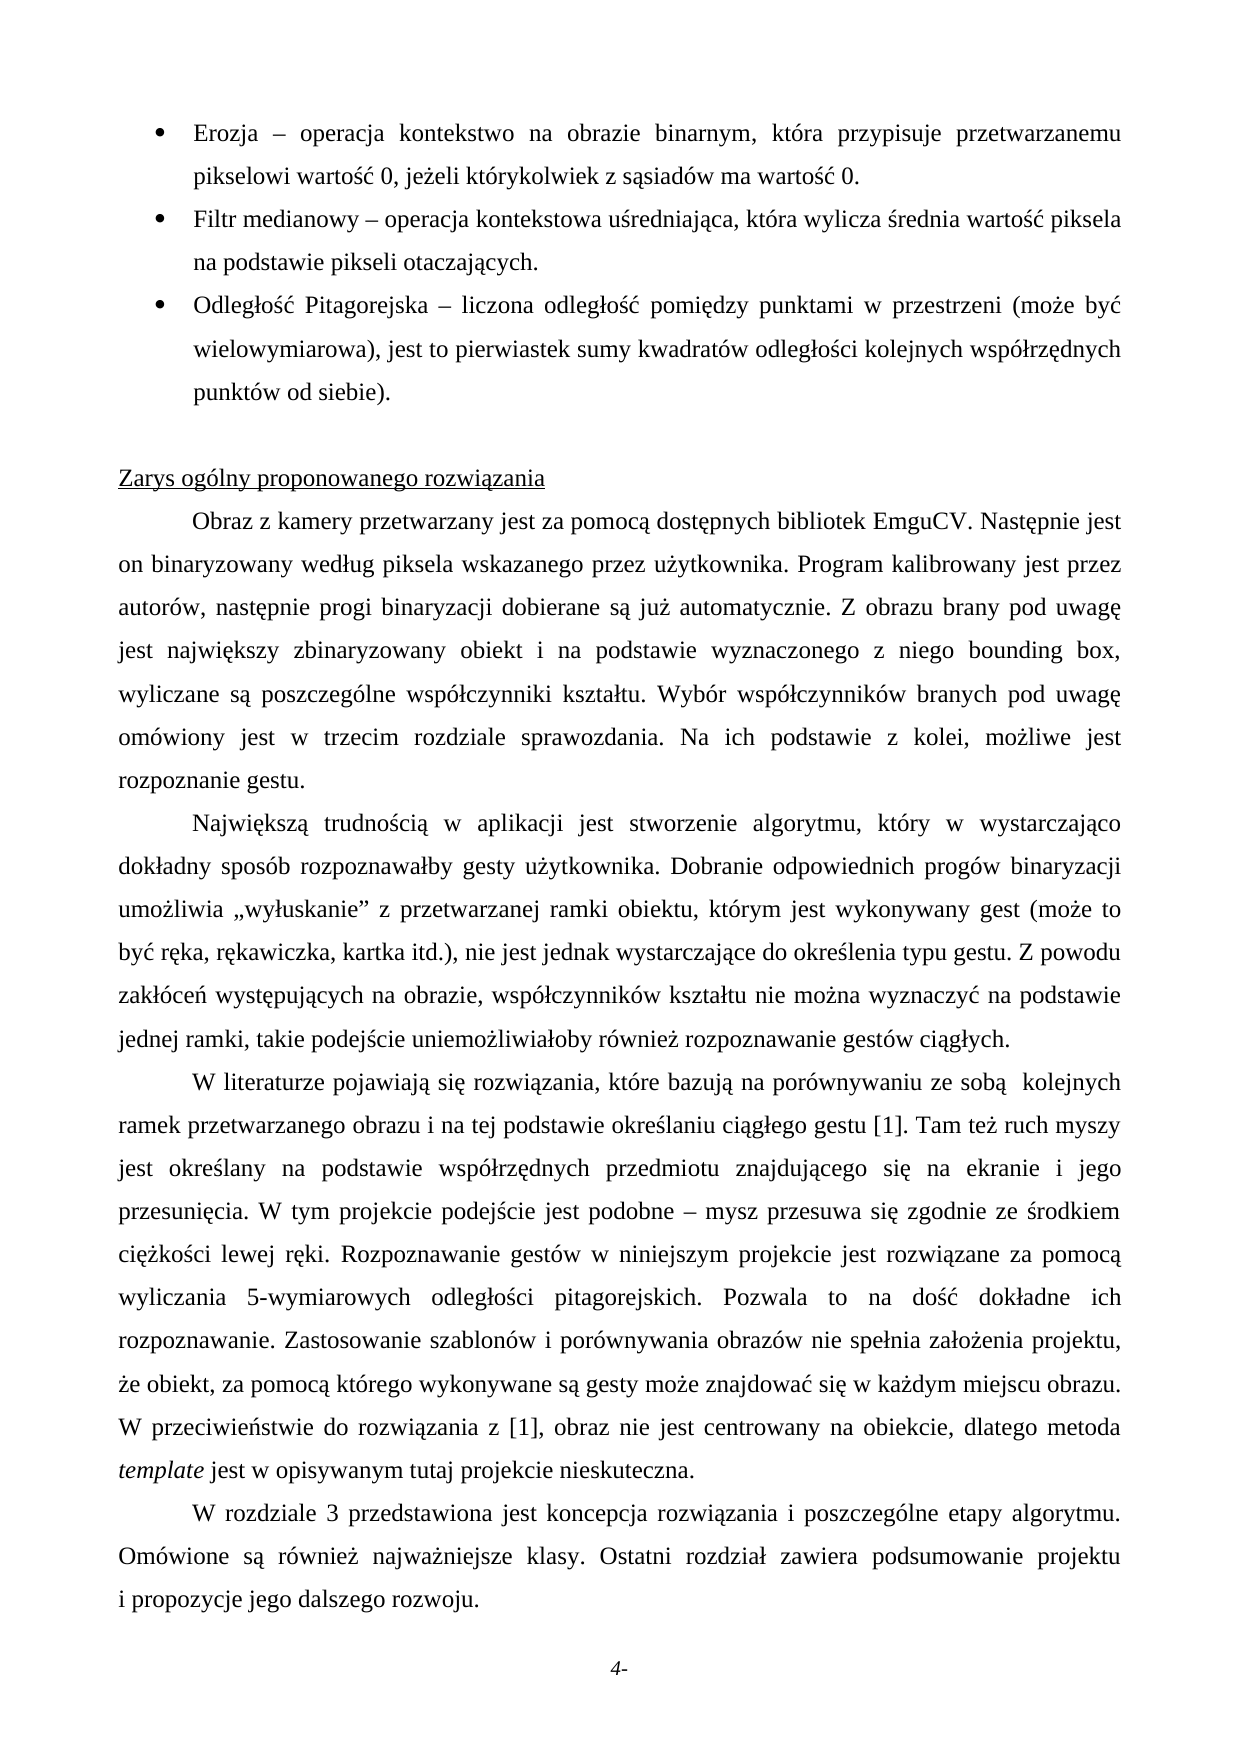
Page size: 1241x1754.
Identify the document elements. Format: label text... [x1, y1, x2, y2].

text W rozdziale 3 przedstawiona jest koncepcja rozwiązania i poszczególne etapy algorytmu. Omówione są również najważniejsze klasy. Ostatni rozdział zawiera podsumowanie projektu i propozycje jego dalszego rozwoju. [118, 1498, 1122, 1613]
text Największą trudnością w aplikacji jest stworzenie algorytmu, który w wystarczająco dokładny sposób rozpoznawałby gesty użytkownika. Dobranie odpowiednich progów binaryzacji umożliwia „wyłuskanie” z przetwarzanej ramki obiektu, którym jest wykonywany gest (może to być ręka, rękawiczka, kartka itd.), nie jest jednak wystarczające do określenia typu gestu. Z powodu zakłóceń występujących na obrazie, współczynników kształtu nie można wyznaczyć na podstawie jednej ramki, takie podejście uniemożliwiałoby również rozpoznawanie gestów ciągłych. [118, 808, 1122, 1052]
list Erozja – operacja kontekstwo na obrazie binarnym, która przypisuje przetwarzanemu pikselowi wartość 0, jeżeli którykolwiek z sąsiadów ma wartość 0. [156, 118, 1122, 190]
text W literaturze pojawiają się rozwiązania, które bazują na porównywaniu ze sobą kolejnych ramek przetwarzanego obrazu i na tej podstawie określaniu ciągłego gestu [1]. Tam też ruch myszy jest określany na podstawie współrzędnych przedmiotu znajdującego się na ekranie i jego przesunięcia. W tym projekcie podejście jest podobne – mysz przesuwa się zgodnie ze środkiem ciężkości lewej ręki. Rozpoznawanie gestów w niniejszym projekcie jest rozwiązane za pomocą wyliczania 5-wymiarowych odległości pitagorejskich. Pozwala to na dość dokładne ich rozpoznawanie. Zastosowanie szablonów i porównywania obrazów nie spełnia założenia projektu, że obiekt, za pomocą którego wykonywane są gesty może znajdować się w każdym miejscu obrazu. W przeciwieństwie do rozwiązania z [1], obraz nie jest centrowany na obiekcie, dlatego metoda template jest w opisywanym tutaj projekcie nieskuteczna. [118, 1067, 1122, 1484]
list Filtr medianowy – operacja kontekstowa uśredniająca, która wylicza średnia wartość piksela na podstawie pikseli otaczających. [156, 204, 1122, 276]
list Odległość Pitagorejska – liczona odległość pomiędzy punktami w przestrzeni (może być wielowymiarowa), jest to pierwiastek sumy kwadratów odległości kolejnych współrzędnych punktów od siebie). [156, 291, 1122, 406]
text Zarys ogólny proponowanego rozwiązania [118, 463, 1122, 492]
text Obraz z kamery przetwarzany jest za pomocą dostępnych bibliotek EmguCV. Następnie jest on binaryzowany według piksela wskazanego przez użytkownika. Program kalibrowany jest przez autorów, następnie progi binaryzacji dobierane są już automatycznie. Z obrazu brany pod uwagę jest największy zbinaryzowany obiekt i na podstawie wyznaczonego z niego bounding box, wyliczane są poszczególne współczynniki kształtu. Wybór współczynników branych pod uwagę omówiony jest w trzecim rozdziale sprawozdania. Na ich podstawie z kolei, możliwe jest rozpoznanie gestu. [118, 506, 1122, 794]
